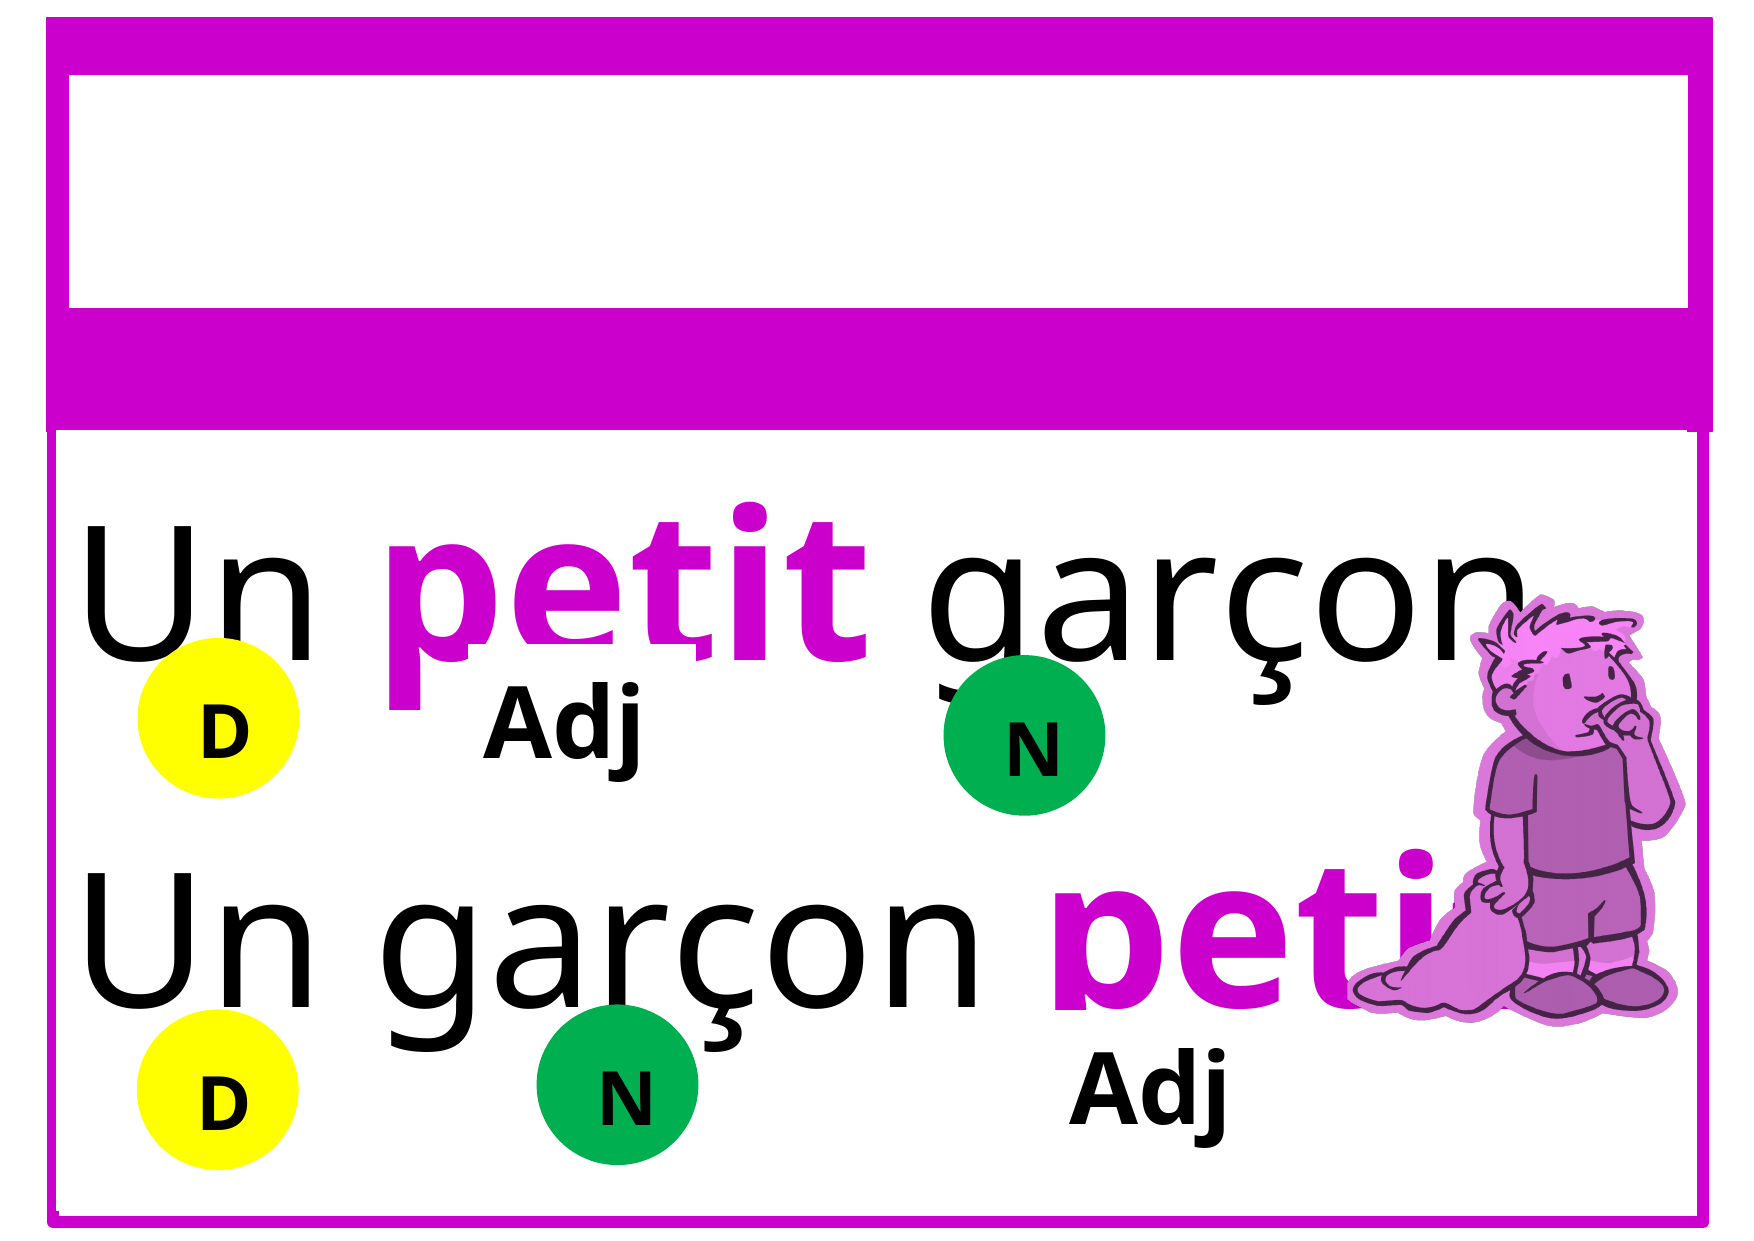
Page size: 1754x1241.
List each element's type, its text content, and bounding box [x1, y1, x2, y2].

text Adj [483, 651, 681, 788]
text Un garçon petit. [71, 785, 1672, 1068]
text Adj [1069, 1018, 1267, 1154]
text L’Adjectif [84, 82, 1673, 300]
text Un petit garçon. [71, 438, 1672, 721]
